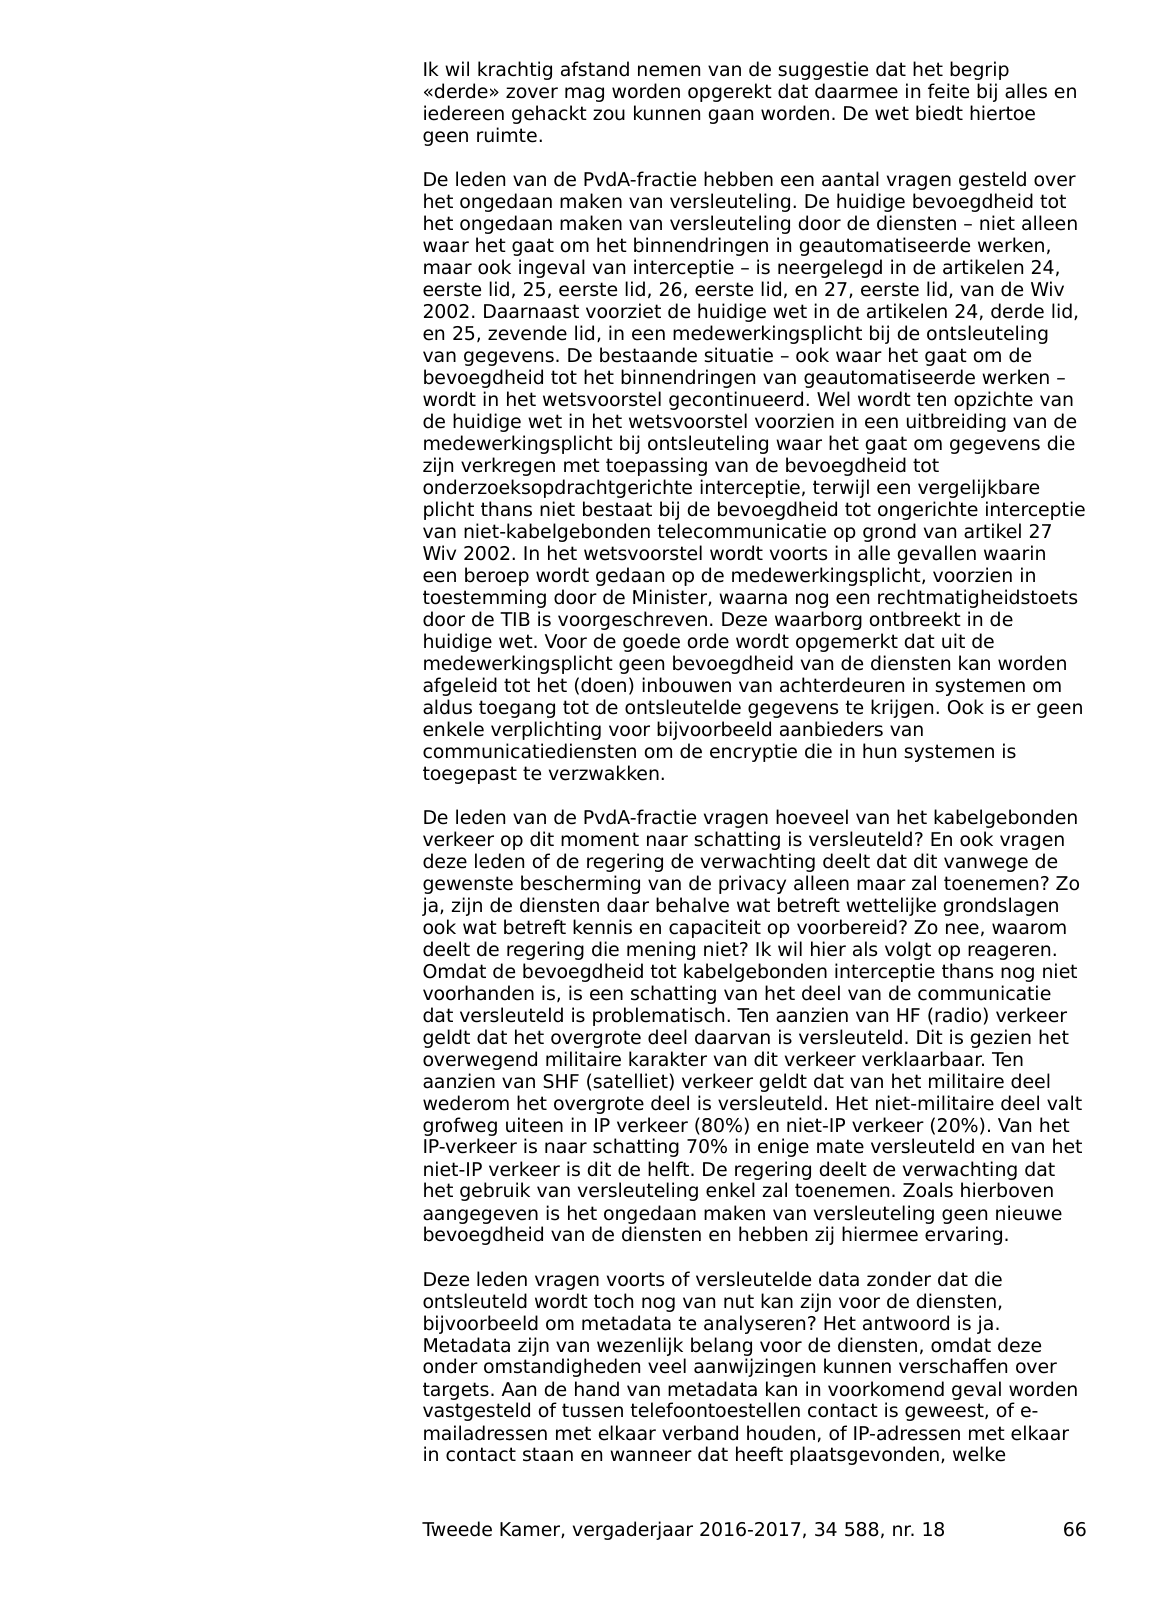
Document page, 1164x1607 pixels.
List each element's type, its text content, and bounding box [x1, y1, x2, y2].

text De leden van de PvdA-fractie vragen hoeveel van het kabelgebonden verkeer op dit moment naar schatting is versleuteld? En ook vragen deze leden of de regering de verwachting deelt dat dit vanwege de gewenste bescherming van de privacy alleen maar zal toenemen? Zo ja, zijn de diensten daar behalve wat betreft wettelijke grondslagen ook wat betreft kennis en capaciteit op voorbereid? Zo nee, waarom deelt de regering die mening niet? Ik wil hier als volgt op reageren. Omdat de bevoegdheid tot kabelgebonden interceptie thans nog niet voorhanden is, is een schatting van het deel van de communicatie dat versleuteld is problematisch. Ten aanzien van HF (radio) verkeer geldt dat het overgrote deel daarvan is versleuteld. Dit is gezien het overwegend militaire karakter van dit verkeer verklaarbaar. Ten aanzien van SHF (satelliet) verkeer geldt dat van het militaire deel wederom het overgrote deel is versleuteld. Het niet-militaire deel valt grofweg uiteen in IP verkeer (80%) en niet-IP verkeer (20%). Van het IP-verkeer is naar schatting 70% in enige mate versleuteld en van het niet-IP verkeer is dit de helft. De regering deelt de verwachting dat het gebruik van versleuteling enkel zal toenemen. Zoals hierboven aangegeven is het ongedaan maken van versleuteling geen nieuwe bevoegdheid van de diensten en hebben zij hiermee ervaring. [422, 807, 1087, 1246]
text Ik wil krachtig afstand nemen van de suggestie dat het begrip «derde» zover mag worden opgerekt dat daarmee in feite bij alles en iedereen gehackt zou kunnen gaan worden. De wet biedt hiertoe geen ruimte. [422, 59, 1087, 147]
text Deze leden vragen voorts of versleutelde data zonder dat die ontsleuteld wordt toch nog van nut kan zijn voor de diensten, bijvoorbeeld om metadata te analyseren? Het antwoord is ja. Metadata zijn van wezenlijk belang voor de diensten, omdat deze onder omstandigheden veel aanwijzingen kunnen verschaffen over targets. Aan de hand van metadata kan in voorkomend geval worden vastgesteld of tussen telefoontoestellen contact is geweest, of e-mailadressen met elkaar verband houden, of IP-adressen met elkaar in contact staan en wanneer dat heeft plaatsgevonden, welke [422, 1268, 1087, 1466]
text De leden van de PvdA-fractie hebben een aantal vragen gesteld over het ongedaan maken van versleuteling. De huidige bevoegdheid tot het ongedaan maken van versleuteling door de diensten – niet alleen waar het gaat om het binnendringen in geautomatiseerde werken, maar ook ingeval van interceptie – is neergelegd in de artikelen 24, eerste lid, 25, eerste lid, 26, eerste lid, en 27, eerste lid, van de Wiv 2002. Daarnaast voorziet de huidige wet in de artikelen 24, derde lid, en 25, zevende lid, in een medewerkingsplicht bij de ontsleuteling van gegevens. De bestaande situatie – ook waar het gaat om de bevoegdheid tot het binnendringen van geautomatiseerde werken – wordt in het wetsvoorstel gecontinueerd. Wel wordt ten opzichte van de huidige wet in het wetsvoorstel voorzien in een uitbreiding van de medewerkingsplicht bij ontsleuteling waar het gaat om gegevens die zijn verkregen met toepassing van de bevoegdheid tot onderzoeksopdrachtgerichte interceptie, terwijl een vergelijkbare plicht thans niet bestaat bij de bevoegdheid tot ongerichte interceptie van niet-kabelgebonden telecommunicatie op grond van artikel 27 Wiv 2002. In het wetsvoorstel wordt voorts in alle gevallen waarin een beroep wordt gedaan op de medewerkingsplicht, voorzien in toestemming door de Minister, waarna nog een rechtmatigheidstoets door de TIB is voorgeschreven. Deze waarborg ontbreekt in de huidige wet. Voor de goede orde wordt opgemerkt dat uit de medewerkingsplicht geen bevoegdheid van de diensten kan worden afgeleid tot het (doen) inbouwen van achterdeuren in systemen om aldus toegang tot de ontsleutelde gegevens te krijgen. Ook is er geen enkele verplichting voor bijvoorbeeld aanbieders van communicatiediensten om de encryptie die in hun systemen is toegepast te verzwakken. [422, 169, 1087, 784]
